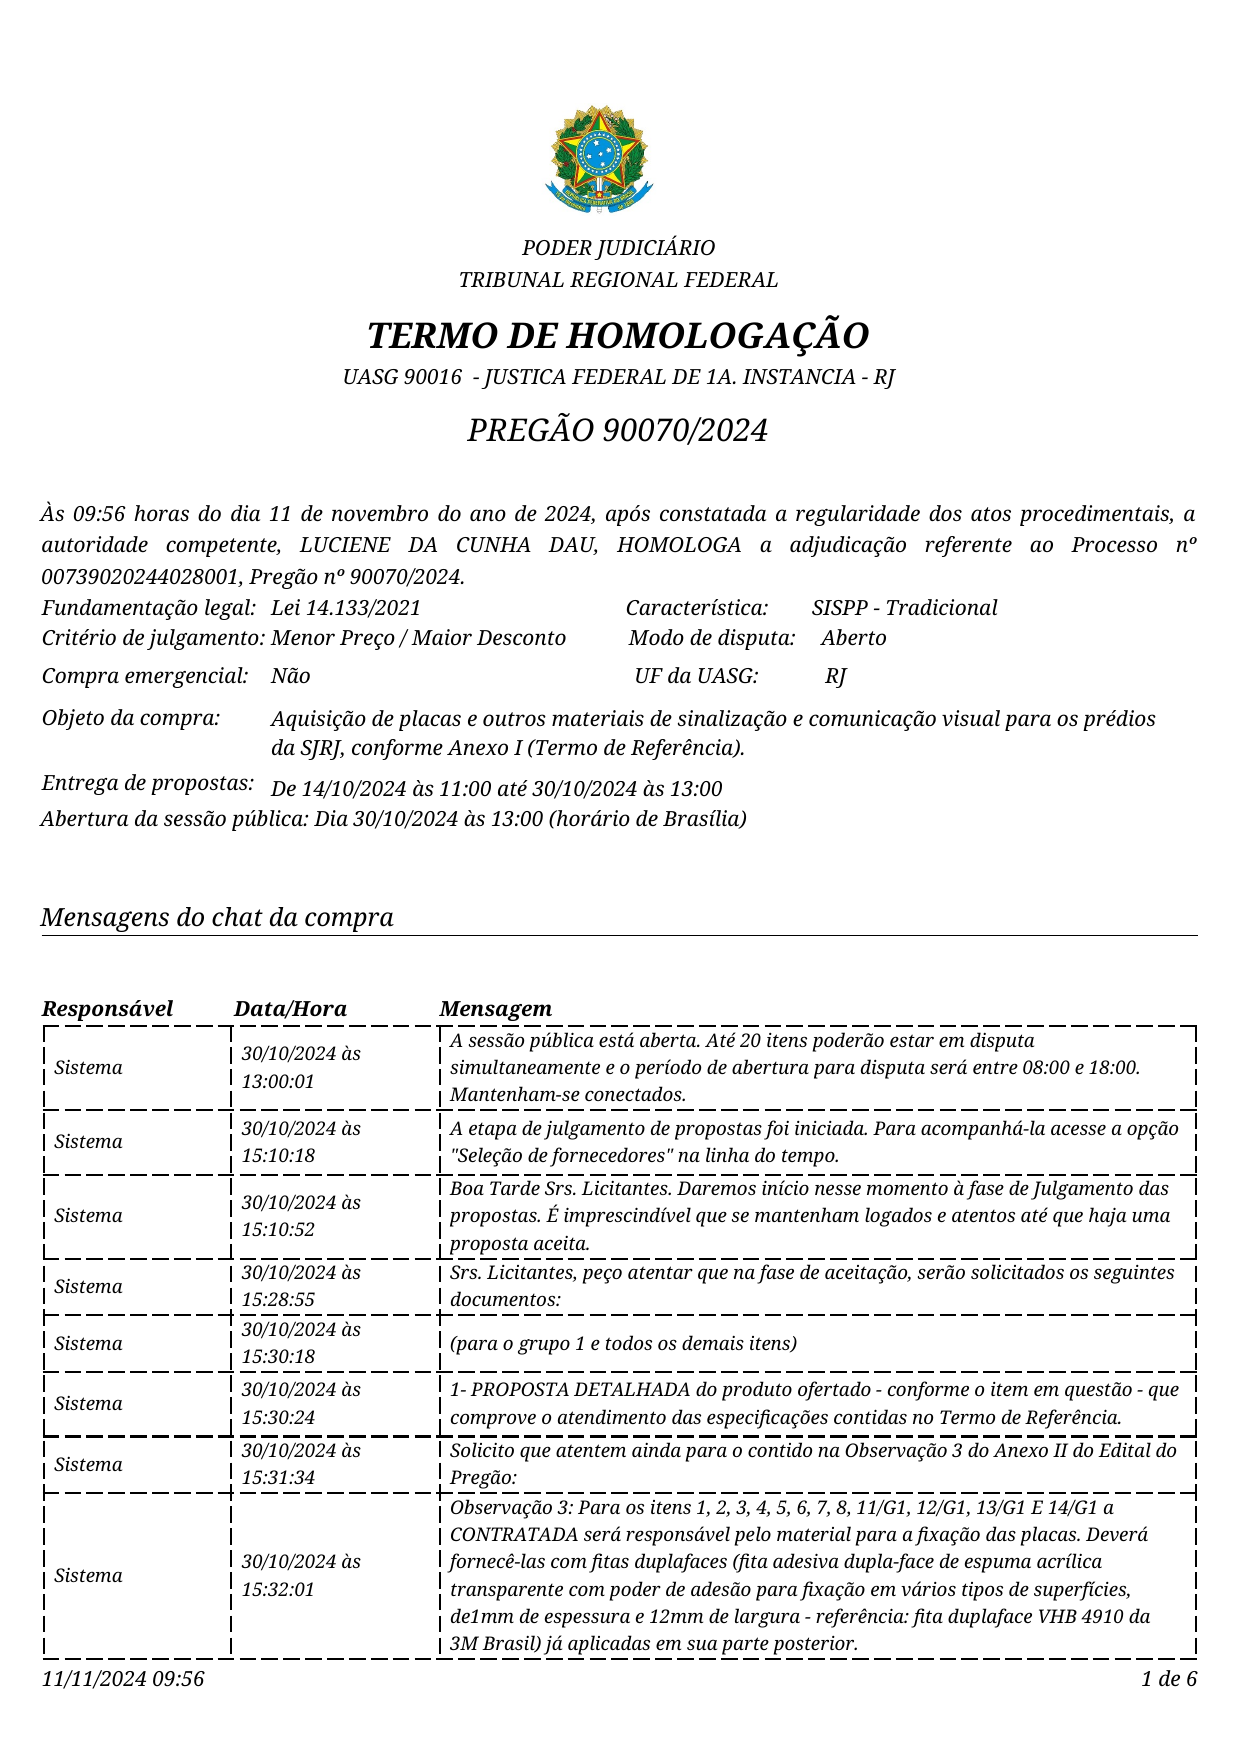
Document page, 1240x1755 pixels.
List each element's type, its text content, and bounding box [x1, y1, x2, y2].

table_cell Não UF da UASG: RJ Aquisição de placas e outros materiais de sinalização e comunicação visual para os prédios da SJRJ, conforme Anexo I (Termo de Referência). De 14/10/2024 às 11:00 até 30/10/2024 às 13:00 [271, 661, 1168, 804]
table_header A sessão pública está aberta. Até 20 itens poderão estar em disputa simultaneamente e o período de abertura para disputa será entre 08:00 e 18:00. Mantenham-se conectados. [440, 1025, 1196, 1109]
table_cell Sistema [44, 1371, 231, 1435]
table_header Sistema [44, 1025, 231, 1109]
table_header 30/10/2024 às 13:00:01 [231, 1025, 439, 1109]
table_cell Sistema [44, 1174, 231, 1257]
table_cell Solicito que atentem ainda para o contido na Observação 3 do Anexo II do Edital do Pregão: [440, 1435, 1196, 1492]
subtitle TERMO DE HOMOLOGAÇÃO [42, 311, 1198, 359]
table_cell Observação 3: Para os itens 1, 2, 3, 4, 5, 6, 7, 8, 11/G1, 12/G1, 13/G1 E 14/G1 a CONTRATADA será responsável pelo material para a fixação das placas. Deverá fornecê-las com fitas duplafaces (fita adesiva dupla-face de espuma acrílica transparente com poder de adesão para fixação em vários tipos de superfícies, de1mm de espessura e 12mm de largura - referência: fita duplaface VHB 4910 da 3M Brasil) já aplicadas em sua parte posterior. [440, 1492, 1196, 1658]
text Responsável Data/Hora Mensagem [42, 994, 1200, 1023]
table_cell Boa Tarde Srs. Licitantes. Daremos início nesse momento à fase de Julgamento das propostas. É imprescindível que se mantenham logados e atentos até que haja uma proposta aceita. [440, 1174, 1196, 1257]
table_cell Compra emergencial: Objeto da compra: Entrega de propostas: [42, 661, 271, 804]
text Mensagens do chat da compra [40, 899, 1200, 933]
table_cell 30/10/2024 às 15:28:55 [231, 1258, 439, 1314]
table_cell Srs. Licitantes, peço atentar que na fase de aceitação, serão solicitados os seguintes documentos: [440, 1258, 1196, 1314]
text Às 09:56 horas do dia 11 de novembro do ano de 2024, após constatada a regularidade dos atos procedimentais, a autoridade competente, LUCIENE DA CUNHA DAU, HOMOLOGA a adjudicação referente ao Processo nº 00739020244028001, Pregão nº 90070/2024. [40, 499, 1200, 590]
table_cell 30/10/2024 às 15:31:34 [231, 1435, 439, 1492]
table_cell Sistema [44, 1258, 231, 1314]
table_cell Sistema [44, 1314, 231, 1371]
table_cell Sistema [44, 1435, 231, 1492]
text TRIBUNAL REGIONAL FEDERAL [42, 265, 1198, 293]
table_cell 30/10/2024 às 15:10:52 [231, 1174, 439, 1257]
table_header Fundamentação legal: [42, 593, 271, 623]
table_cell 30/10/2024 às 15:30:24 [231, 1371, 439, 1435]
table_cell Critério de julgamento: [42, 623, 271, 661]
table_cell 30/10/2024 às 15:32:01 [231, 1492, 439, 1658]
table_cell Sistema [44, 1109, 231, 1173]
table_cell Sistema [44, 1492, 231, 1658]
table_cell A etapa de julgamento de propostas foi iniciada. Para acompanhá-la acesse a opção "Seleção de fornecedores" na linha do tempo. [440, 1109, 1196, 1173]
table_header Lei 14.133/2021 Característica: SISPP - Tradicional [271, 593, 1168, 623]
text PODER JUDICIÁRIO [42, 233, 1198, 261]
table_cell 30/10/2024 às 15:30:18 [231, 1314, 439, 1371]
table_cell Menor Preço / Maior Desconto Modo de disputa: Aberto [271, 623, 1168, 661]
text Abertura da sessão pública: Dia 30/10/2024 às 13:00 (horário de Brasília) [40, 804, 1200, 832]
subtitle PREGÃO 90070/2024 [42, 408, 1198, 451]
table_cell 1- PROPOSTA DETALHADA do produto ofertado - conforme o item em questão - que comprove o atendimento das especificações contidas no Termo de Referência. [440, 1371, 1196, 1435]
table_cell (para o grupo 1 e todos os demais itens) [440, 1314, 1196, 1371]
table_cell 30/10/2024 às 15:10:18 [231, 1109, 439, 1173]
text UASG 90016 - JUSTICA FEDERAL DE 1A. INSTANCIA - RJ [42, 362, 1198, 391]
